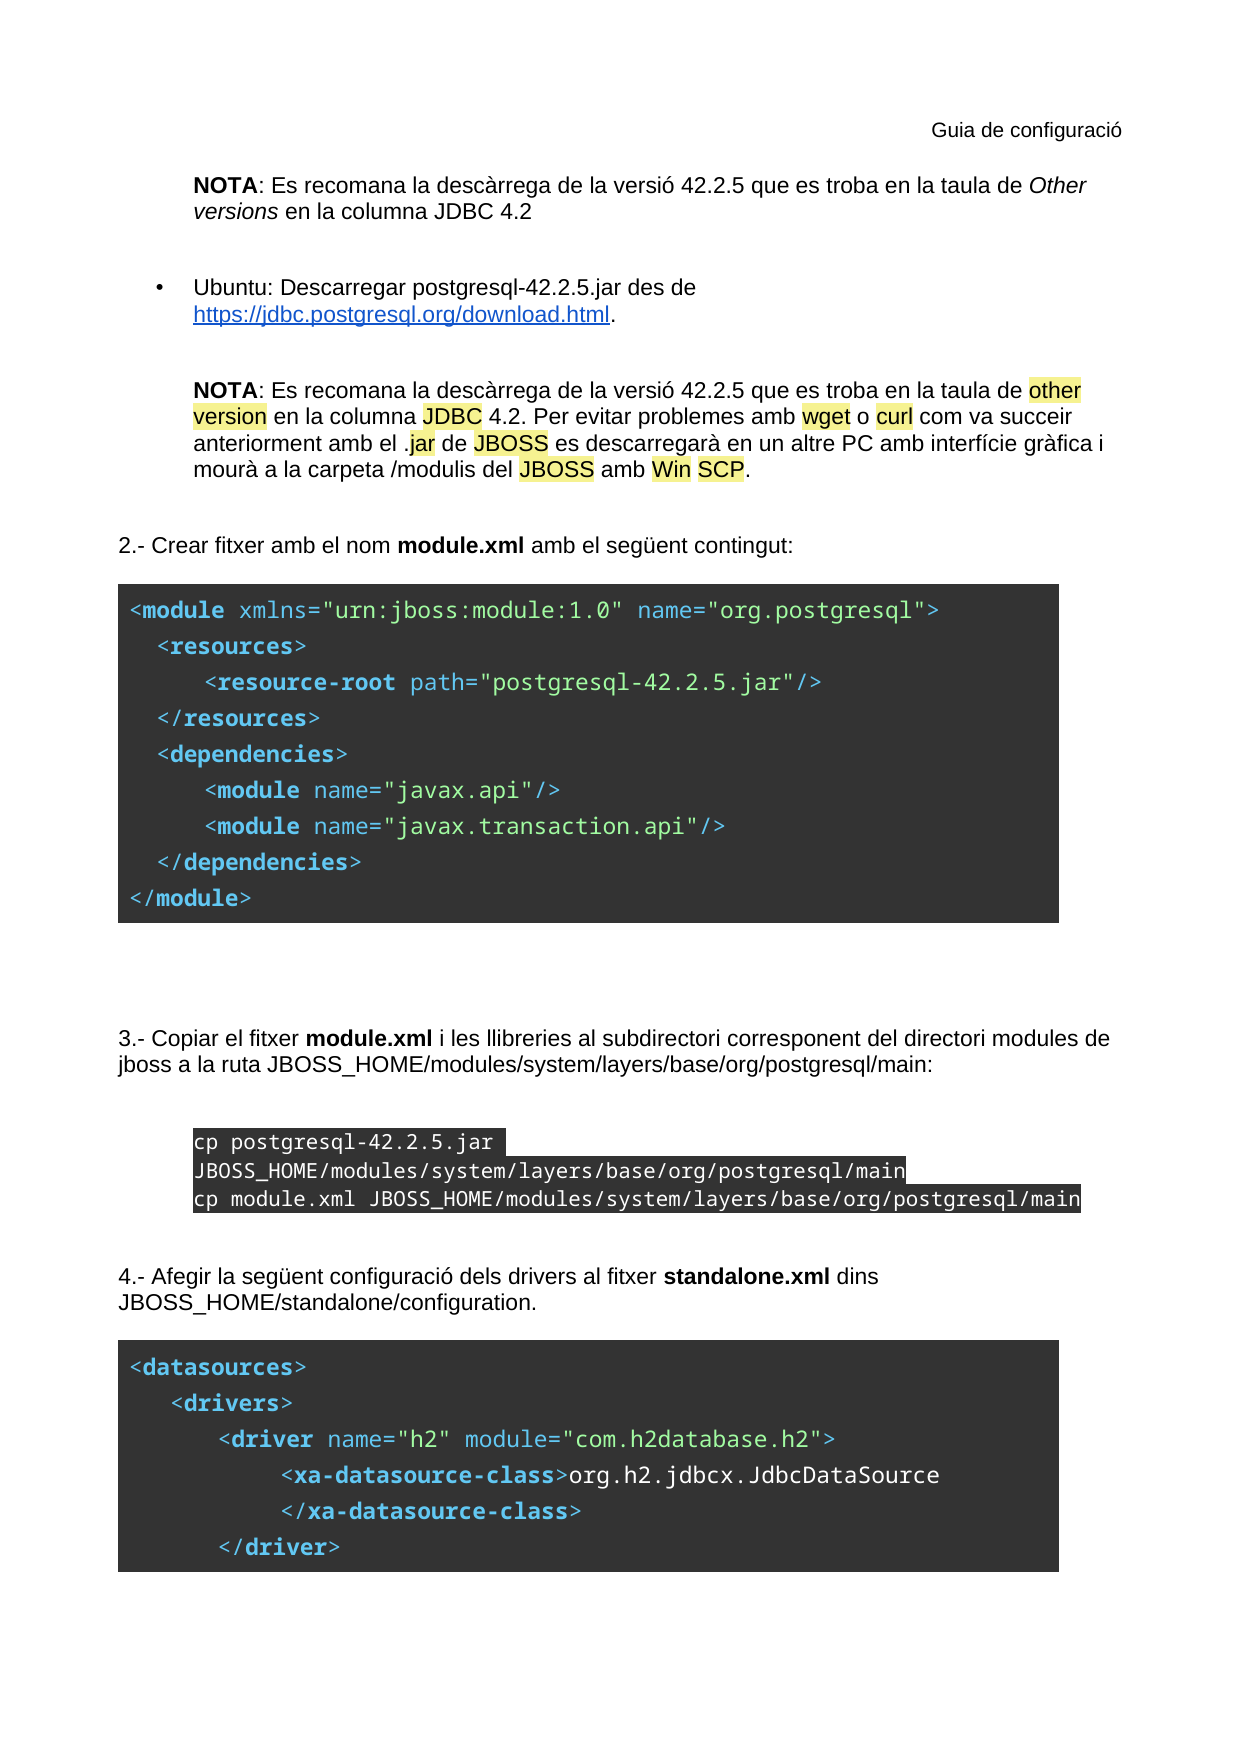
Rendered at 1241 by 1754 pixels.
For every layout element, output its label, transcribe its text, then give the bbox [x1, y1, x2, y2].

table_header <datasources> <drivers> <driver name="h2" module="com.h2database.h2"> <xa-datasource-class>org.h2.jdbcx.JdbcDataSource </xa-datasource-class> </driver> [118, 1340, 1059, 1572]
text 2.- Crear fitxer amb el nom module.xml amb el següent contingut: [118, 532, 1122, 559]
text cp postgresql-42.2.5.jar JBOSS_HOME/modules/system/layers/base/org/postgresql/main cp module.xml JBOSS_HOME/modules/system/layers/base/org/postgresql/main [193, 1127, 1122, 1213]
text NOTA: Es recomana la descàrrega de la versió 42.2.5 que es troba en la taula de other version en la columna JDBC 4.2. Per evitar problemes amb wget o curl com va succeir anteriorment amb el .jar de JBOSS es descarregarà en un altre PC amb interfície gràfica i mourà a la carpeta /modulis del JBOSS amb Win SCP. [193, 377, 1122, 482]
list Ubuntu: Descarregar postgresql-42.2.5.jar des de https://jdbc.postgresql.org/download.html. [156, 274, 1122, 327]
text 3.- Copiar el fitxer module.xml i les llibreries al subdirectori corresponent del directori modules de jboss a la ruta JBOSS_HOME/modules/system/layers/base/org/postgresql/main: [118, 1025, 1122, 1077]
text NOTA: Es recomana la descàrrega de la versió 42.2.5 que es troba en la taula de Other versions en la columna JDBC 4.2 [193, 172, 1122, 224]
table_header <module xmlns="urn:jboss:module:1.0" name="org.postgresql"> <resources> <resource-root path="postgresql-42.2.5.jar"/> </resources> <dependencies> <module name="javax.api"/> <module name="javax.transaction.api"/> </dependencies> </module> [118, 584, 1059, 923]
text 4.- Afegir la següent configuració dels drivers al fitxer standalone.xml dins JBOSS_HOME/standalone/configuration. [118, 1263, 1122, 1315]
